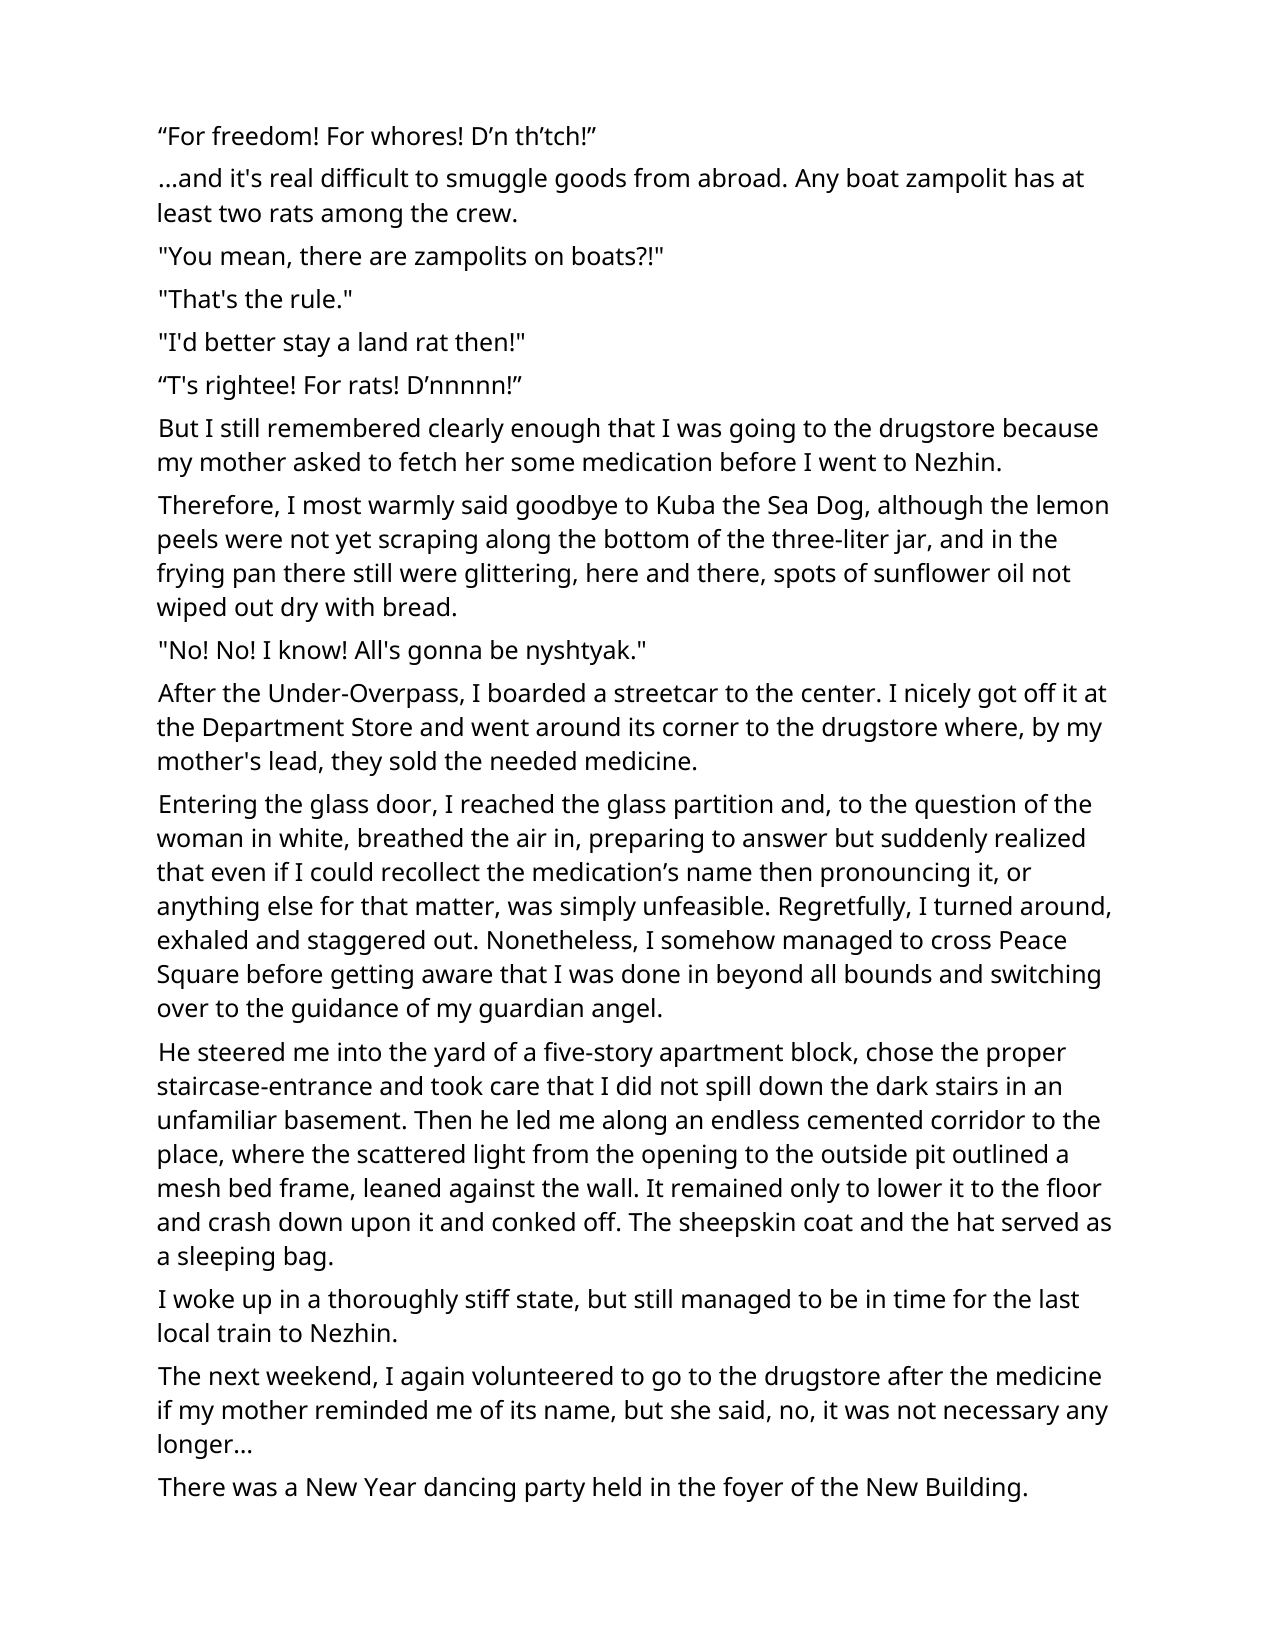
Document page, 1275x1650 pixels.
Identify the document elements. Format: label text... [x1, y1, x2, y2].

text “T's rightee! For rats! D’nnnnn!” [156, 367, 1118, 401]
text "No! No! I know! All's gonna be nyshtyak." [156, 633, 1118, 667]
text I woke up in a thoroughly stiff state, but still managed to be in time for the last local train to Nezhin. [156, 1282, 1118, 1350]
text Therefore, I most warmly said goodbye to Kuba the Sea Dog, although the lemon peels were not yet scraping along the bottom of the three-liter jar, and in the frying pan there still were glittering, here and there, spots of sunflower oil not wiped out dry with bread. [156, 487, 1118, 624]
text Entering the glass door, I reached the glass partition and, to the question of the woman in white, breathed the air in, preparing to answer but suddenly realized that even if I could recollect the medication’s name then pronouncing it, or anything else for that matter, was simply unfeasible. Regretfully, I turned around, exhaled and staggered out. Nonetheless, I somehow managed to cross Peace Square before getting aware that I was done in beyond all bounds and switching over to the guidance of my guardian angel. [156, 787, 1118, 1025]
text The next weekend, I again volunteered to go to the drugstore after the medicine if my mother reminded me of its name, but she said, no, it was not necessary any longer… [156, 1359, 1118, 1461]
text There was a New Year dancing party held in the foyer of the New Building. [156, 1470, 1118, 1504]
text "You mean, there are zampolits on boats?!" [156, 238, 1118, 272]
text “For freedom! For whores! D’n th’tch!” [156, 118, 1118, 152]
text "That's the rule." [156, 281, 1118, 315]
text ...and it's real difficult to smuggle goods from abroad. Any boat zampolit has at least two rats among the crew. [156, 161, 1118, 229]
text "I'd better stay a land rat then!" [156, 324, 1118, 358]
text But I still remembered clearly enough that I was going to the drugstore because my mother asked to fetch her some medication before I went to Nezhin. [156, 410, 1118, 478]
text After the Under-Overpass, I boarded a streetcar to the center. I nicely got off it at the Department Store and went around its corner to the drugstore where, by my mother's lead, they sold the needed medicine. [156, 676, 1118, 778]
text He steered me into the yard of a five-story apartment block, chose the proper staircase-entrance and took care that I did not spill down the dark stairs in an unfamiliar basement. Then he led me along an endless cemented corridor to the place, where the scattered light from the opening to the outside pit outlined a mesh bed frame, leaned against the wall. It remained only to lower it to the floor and crash down upon it and conked off. The sheepskin coat and the hat served as a sleeping bag. [156, 1034, 1118, 1273]
